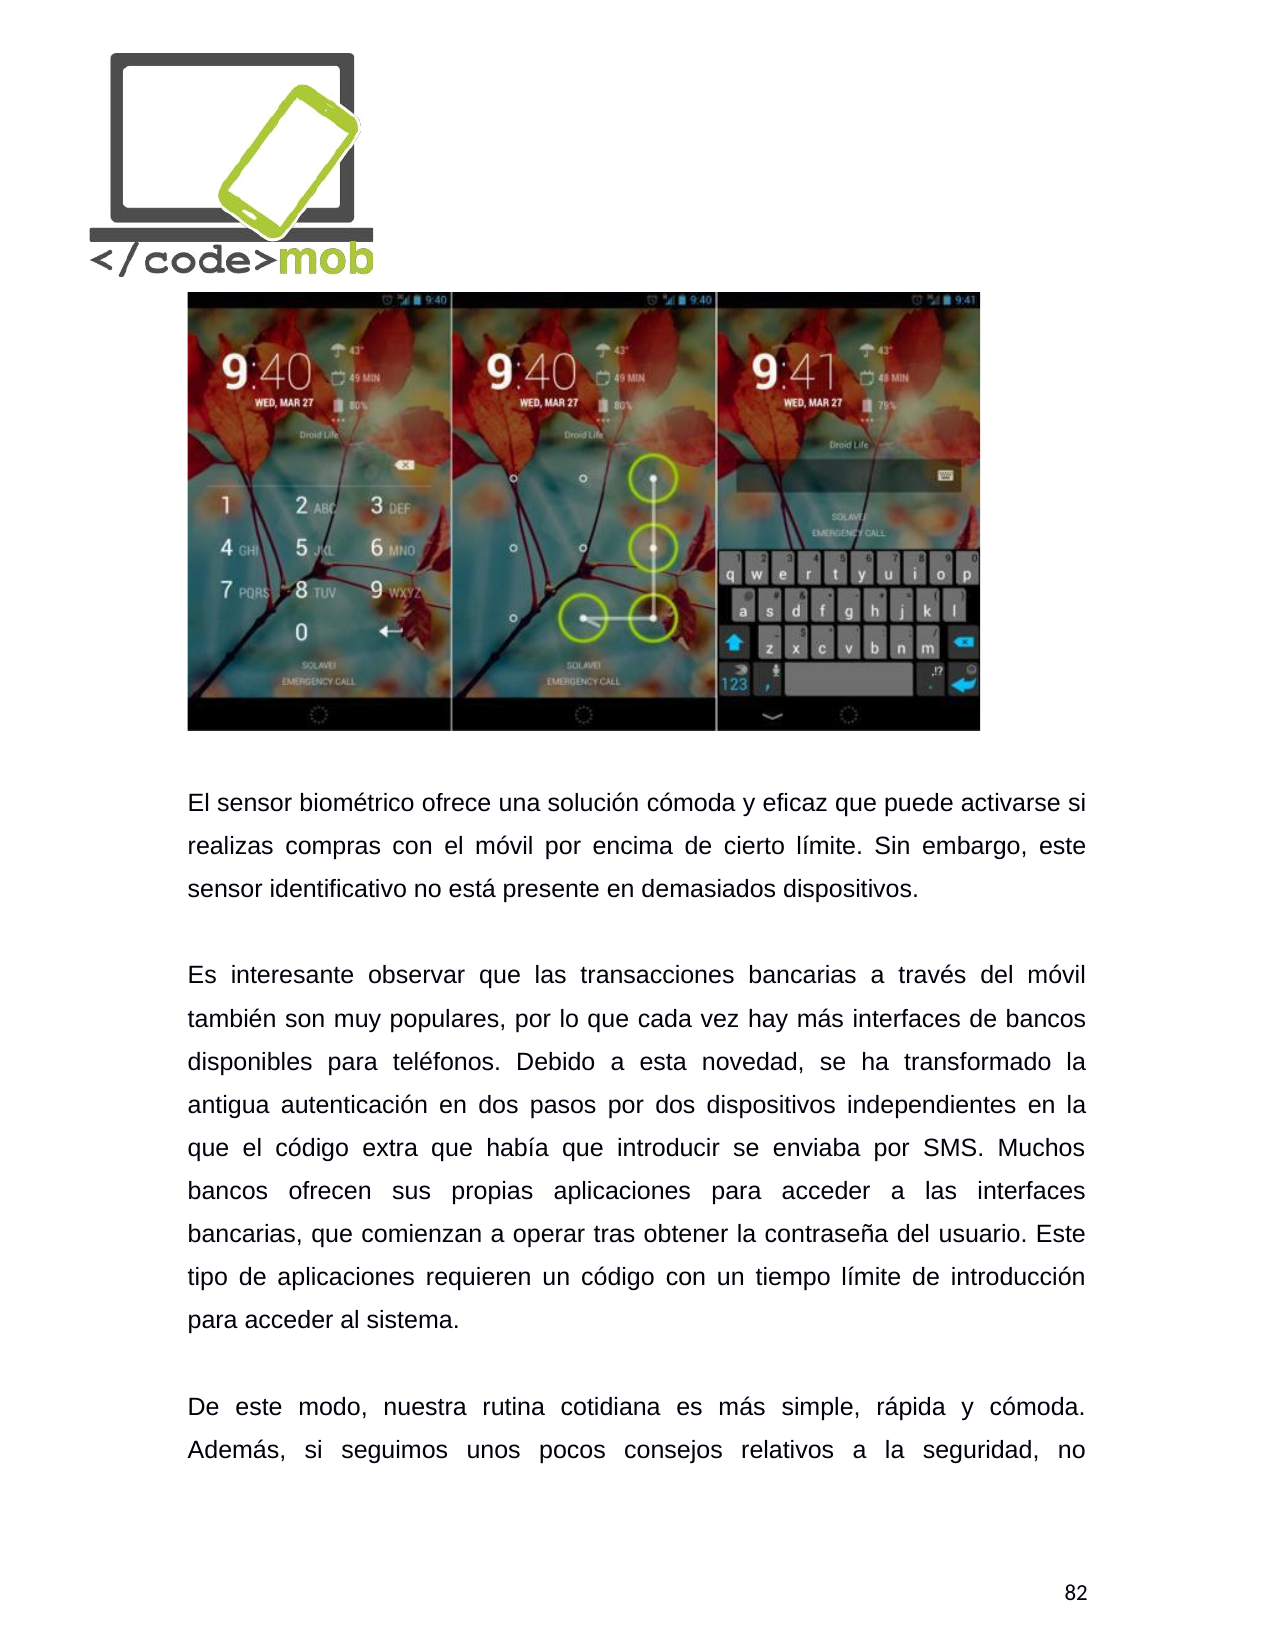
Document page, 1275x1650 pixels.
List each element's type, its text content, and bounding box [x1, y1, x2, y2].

picture [187, 292, 980, 731]
text Es interesante observar que las transacciones bancarias a través del móvil también son muy populares, por lo que cada vez hay más interfaces de bancos disponibles para teléfonos. Debido a esta novedad, se ha transformado la antigua autenticación en dos pasos por dos dispositivos independientes en la que el código extra que había que introducir se enviaba por SMS. Muchos bancos ofrecen sus propias aplicaciones para acceder a las interfaces bancarias, que comienzan a operar tras obtener la contraseña del usuario. Este tipo de aplicaciones requieren un código con un tiempo límite de introducción para acceder al sistema. [187, 960, 1087, 1334]
picture [89, 53, 374, 277]
text De este modo, nuestra rutina cotidiana es más simple, rápida y cómoda. Además, si seguimos unos pocos consejos relativos a la seguridad, no [187, 1392, 1087, 1463]
text El sensor biométrico ofrece una solución cómoda y eficaz que puede activarse si realizas compras con el móvil por encima de cierto límite. Sin embargo, este sensor identificativo no está presente en demasiados dispositivos. [187, 788, 1087, 903]
